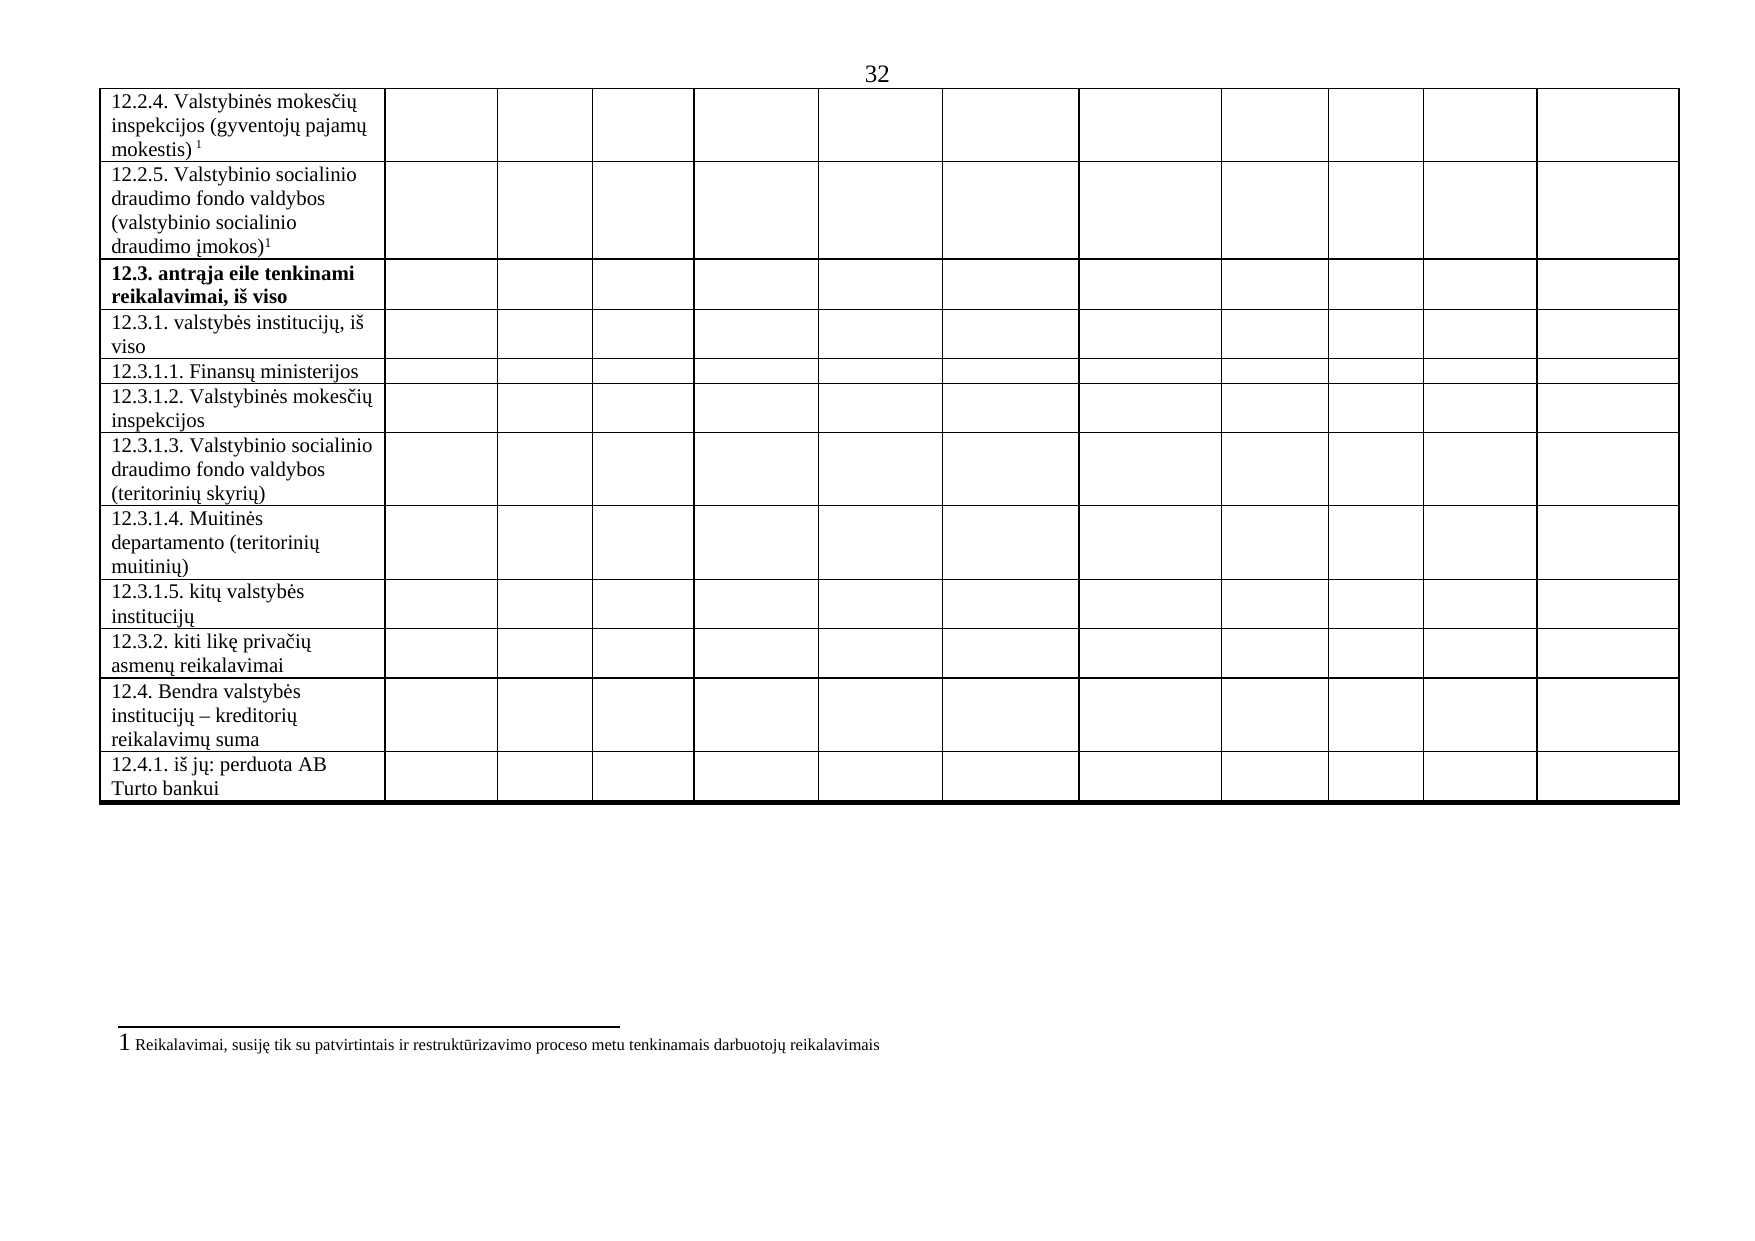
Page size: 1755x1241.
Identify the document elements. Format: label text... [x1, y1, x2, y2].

table_cell [1424, 679, 1536, 751]
table_cell [593, 260, 693, 308]
table_cell [1329, 629, 1423, 677]
table_cell [498, 310, 592, 358]
table_cell [498, 679, 592, 751]
table_cell [1424, 260, 1536, 308]
table_cell [1080, 679, 1221, 751]
table_cell 12.3.1.2. Valstybinės mokesčių inspekcijos [101, 384, 384, 432]
table_cell [1222, 580, 1328, 628]
table_cell [943, 752, 1078, 800]
table_cell [1329, 89, 1423, 161]
table_cell [1424, 384, 1536, 432]
table_cell [1538, 384, 1678, 432]
table_cell [943, 433, 1078, 505]
table_cell [695, 162, 818, 258]
table_cell [1329, 679, 1423, 751]
table_cell [819, 629, 942, 677]
table_cell [819, 162, 942, 258]
table_cell 12.3. antrąja eile tenkinami reikalavimai, iš viso [101, 260, 384, 308]
table_cell [386, 433, 497, 505]
table_cell [386, 580, 497, 628]
table_cell 12.4.1. iš jų: perduota AB Turto bankui [101, 752, 384, 800]
table_cell [819, 433, 942, 505]
table_cell [819, 384, 942, 432]
table_cell [943, 310, 1078, 358]
table_cell [943, 162, 1078, 258]
table_cell [386, 260, 497, 308]
table_cell [1424, 580, 1536, 628]
table_cell [943, 629, 1078, 677]
table_cell [1424, 433, 1536, 505]
table_cell [1538, 752, 1678, 800]
table_cell [593, 89, 693, 161]
table_cell [1424, 162, 1536, 258]
table_cell [386, 679, 497, 751]
table_cell [695, 629, 818, 677]
table_cell [1538, 89, 1678, 161]
table_cell [1222, 384, 1328, 432]
table_cell [1329, 506, 1423, 578]
table_cell [695, 359, 818, 383]
table_cell [1329, 384, 1423, 432]
table_cell [819, 506, 942, 578]
table_cell [819, 89, 942, 161]
table_cell [1329, 752, 1423, 800]
table_cell [1538, 629, 1678, 677]
table_cell [695, 310, 818, 358]
table_cell [1222, 359, 1328, 383]
table_cell [593, 384, 693, 432]
table_cell [1424, 506, 1536, 578]
table_cell 12.3.1. valstybės institucijų, iš viso [101, 310, 384, 358]
table_cell [695, 580, 818, 628]
table_cell [386, 752, 497, 800]
table_cell [1080, 89, 1221, 161]
table_cell [943, 89, 1078, 161]
table_cell [1080, 752, 1221, 800]
table_cell [1080, 433, 1221, 505]
table_cell [1222, 679, 1328, 751]
table_cell 12.2.4. Valstybinės mokesčių inspekcijos (gyventojų pajamų mokestis) [101, 89, 384, 161]
table_cell [819, 752, 942, 800]
table_cell [943, 384, 1078, 432]
table_cell [1080, 629, 1221, 677]
table_cell [498, 433, 592, 505]
table_cell [1424, 89, 1536, 161]
table_cell [1222, 506, 1328, 578]
table_cell [1329, 433, 1423, 505]
table_cell [593, 310, 693, 358]
table_cell [1424, 359, 1536, 383]
table_cell [498, 629, 592, 677]
table_cell [498, 580, 592, 628]
table_cell [695, 679, 818, 751]
table_cell [1222, 752, 1328, 800]
table_cell [593, 506, 693, 578]
table_cell [386, 89, 497, 161]
table_cell [695, 752, 818, 800]
table_cell [593, 359, 693, 383]
table_cell 12.4. Bendra valstybės institucijų – kreditorių reikalavimų suma [101, 679, 384, 751]
table_cell [498, 384, 592, 432]
table_cell [593, 752, 693, 800]
table_cell [943, 679, 1078, 751]
table_cell [1080, 580, 1221, 628]
table_cell [695, 384, 818, 432]
table_cell 12.3.1.3. Valstybinio socialinio draudimo fondo valdybos (teritorinių skyrių) [101, 433, 384, 505]
table_cell [1538, 580, 1678, 628]
table_cell 12.3.1.5. kitų valstybės institucijų [101, 580, 384, 628]
table_cell [695, 89, 818, 161]
table_cell [386, 629, 497, 677]
table_cell [1424, 752, 1536, 800]
table_cell [1538, 260, 1678, 308]
table_cell [386, 162, 497, 258]
table_cell [943, 359, 1078, 383]
table_cell [819, 359, 942, 383]
table_cell [1222, 310, 1328, 358]
table_cell [1080, 162, 1221, 258]
table_cell [1222, 89, 1328, 161]
table_cell [386, 310, 497, 358]
table_cell [1538, 433, 1678, 505]
table_cell [498, 162, 592, 258]
table_cell [1222, 162, 1328, 258]
table_cell 12.3.1.1. Finansų ministerijos [101, 359, 384, 383]
table_cell [498, 359, 592, 383]
table_cell [1080, 310, 1221, 358]
table_cell [695, 260, 818, 308]
table_cell [819, 310, 942, 358]
table_cell [1222, 433, 1328, 505]
table_cell [1080, 506, 1221, 578]
table_cell [819, 260, 942, 308]
table_cell [1080, 384, 1221, 432]
table_cell 12.2.5. Valstybinio socialinio draudimo fondo valdybos (valstybinio socialinio draudimo įmokos)1 [101, 162, 384, 258]
table_cell 12.3.1.4. Muitinės departamento (teritorinių muitinių) [101, 506, 384, 578]
table_cell [1538, 506, 1678, 578]
table_cell [1329, 162, 1423, 258]
table_cell [1329, 260, 1423, 308]
table_cell 12.3.2. kiti likę privačių asmenų reikalavimai [101, 629, 384, 677]
table_cell [1222, 629, 1328, 677]
table_cell [1222, 260, 1328, 308]
table_cell [593, 679, 693, 751]
table_cell [943, 580, 1078, 628]
table_cell [593, 162, 693, 258]
table_cell [1538, 679, 1678, 751]
table_cell [498, 752, 592, 800]
table_cell [1538, 310, 1678, 358]
table_cell [695, 433, 818, 505]
table_cell [1424, 310, 1536, 358]
table_cell [498, 260, 592, 308]
table_cell [1424, 629, 1536, 677]
table_cell [695, 506, 818, 578]
table_cell [386, 506, 497, 578]
table_cell [1329, 580, 1423, 628]
table_cell [593, 629, 693, 677]
table_cell [1329, 310, 1423, 358]
table_cell [943, 506, 1078, 578]
table_cell [1080, 260, 1221, 308]
table_cell [819, 679, 942, 751]
table_cell [819, 580, 942, 628]
table_cell [498, 506, 592, 578]
table_cell [498, 89, 592, 161]
table_cell [593, 433, 693, 505]
table_cell [386, 359, 497, 383]
table_cell [593, 580, 693, 628]
table_cell [1538, 359, 1678, 383]
table_cell [943, 260, 1078, 308]
table_cell [386, 384, 497, 432]
table_cell [1329, 359, 1423, 383]
table_cell [1080, 359, 1221, 383]
table_cell [1538, 162, 1678, 258]
